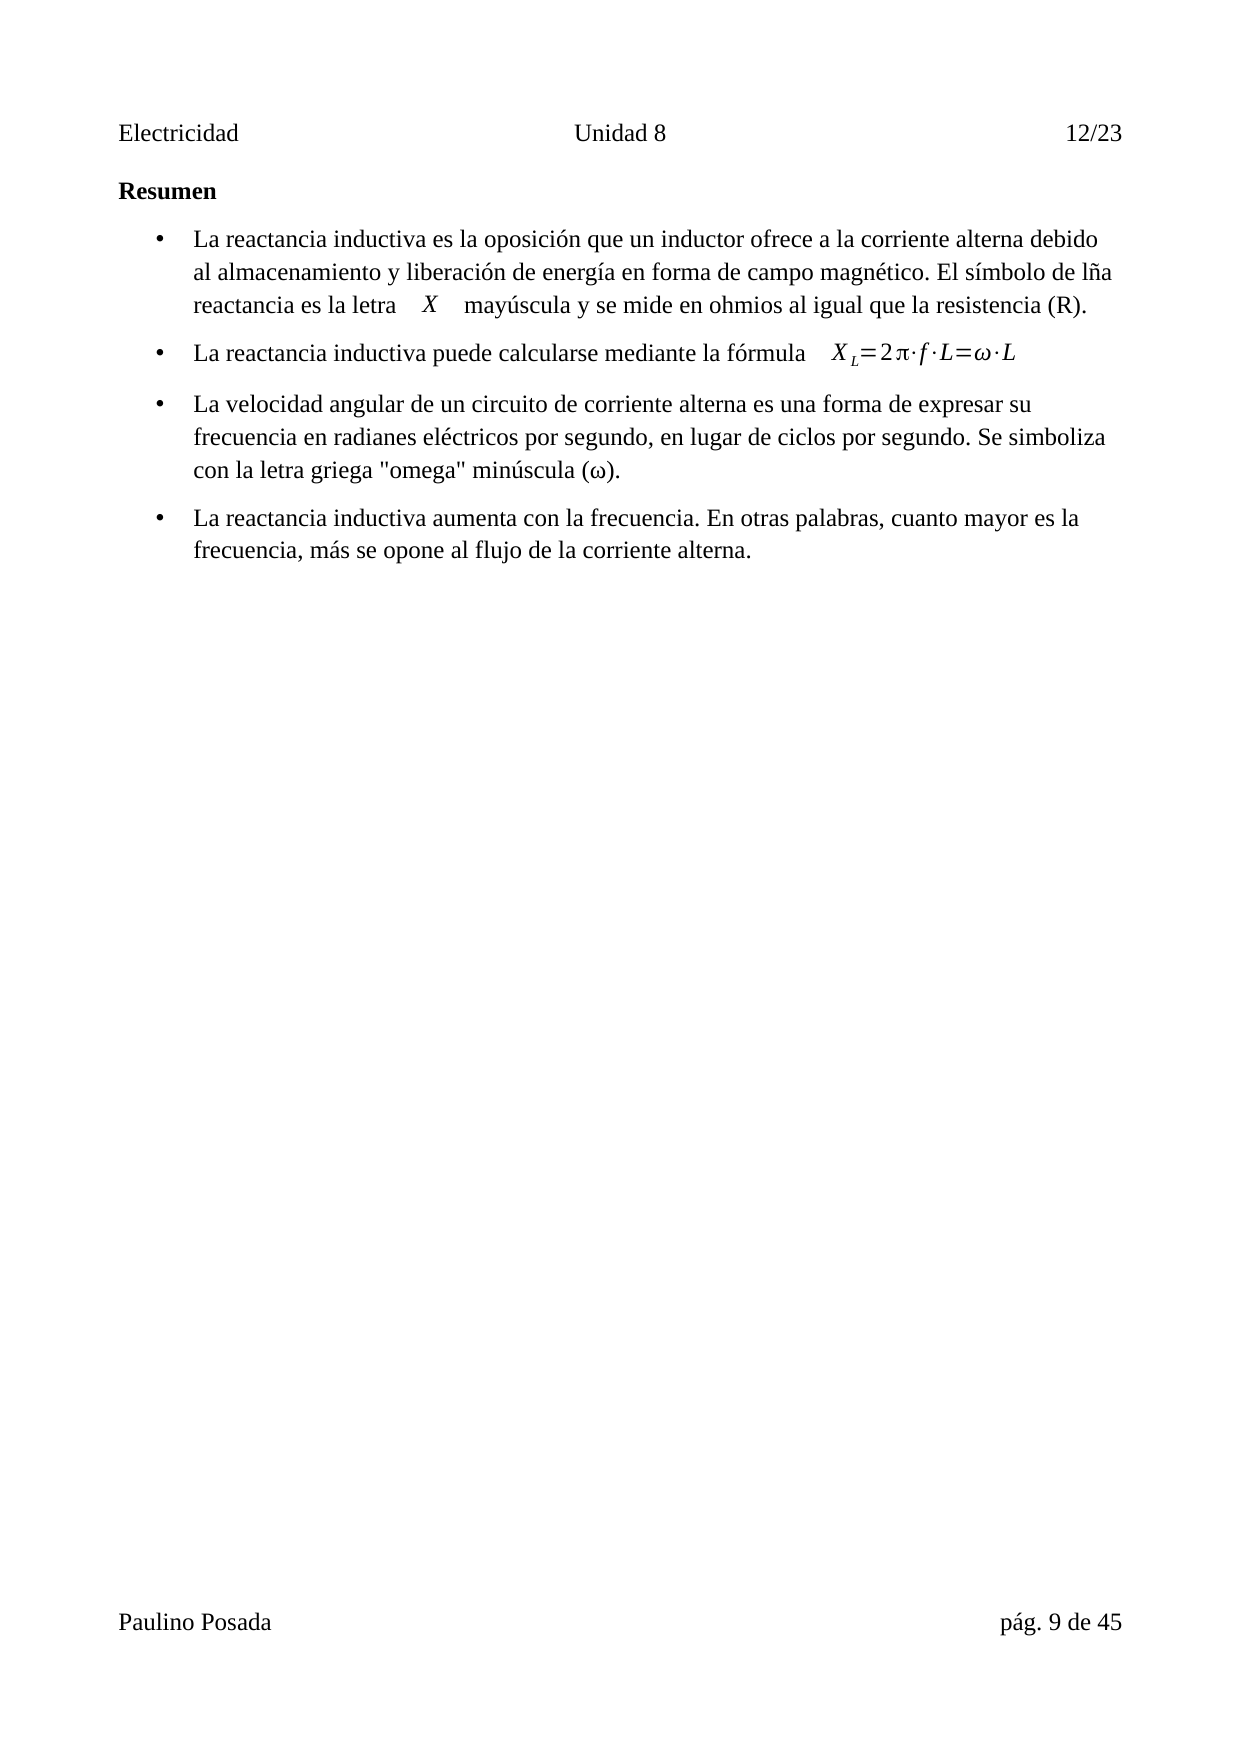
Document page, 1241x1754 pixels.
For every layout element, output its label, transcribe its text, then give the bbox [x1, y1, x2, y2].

text Resumen [118, 176, 1122, 205]
list La reactancia inductiva aumenta con la frecuencia. En otras palabras, cuanto mayor es la frecuencia, más se opone al flujo de la corriente alterna. [156, 503, 1122, 564]
list La velocidad angular de un circuito de corriente alterna es una forma de expresar su frecuencia en radianes eléctricos por segundo, en lugar de ciclos por segundo. Se simboliza con la letra griega "omega" minúscula (ω). [156, 389, 1122, 484]
list La reactancia inductiva puede calcularse mediante la fórmula [156, 338, 1122, 370]
list La reactancia inductiva es la oposición que un inductor ofrece a la corriente alterna debido al almacenamiento y liberación de energía en forma de campo magnético. El símbolo de lña reactancia es la letra mayúscula y se mide en ohmios al igual que la resistencia (R). [156, 224, 1122, 319]
